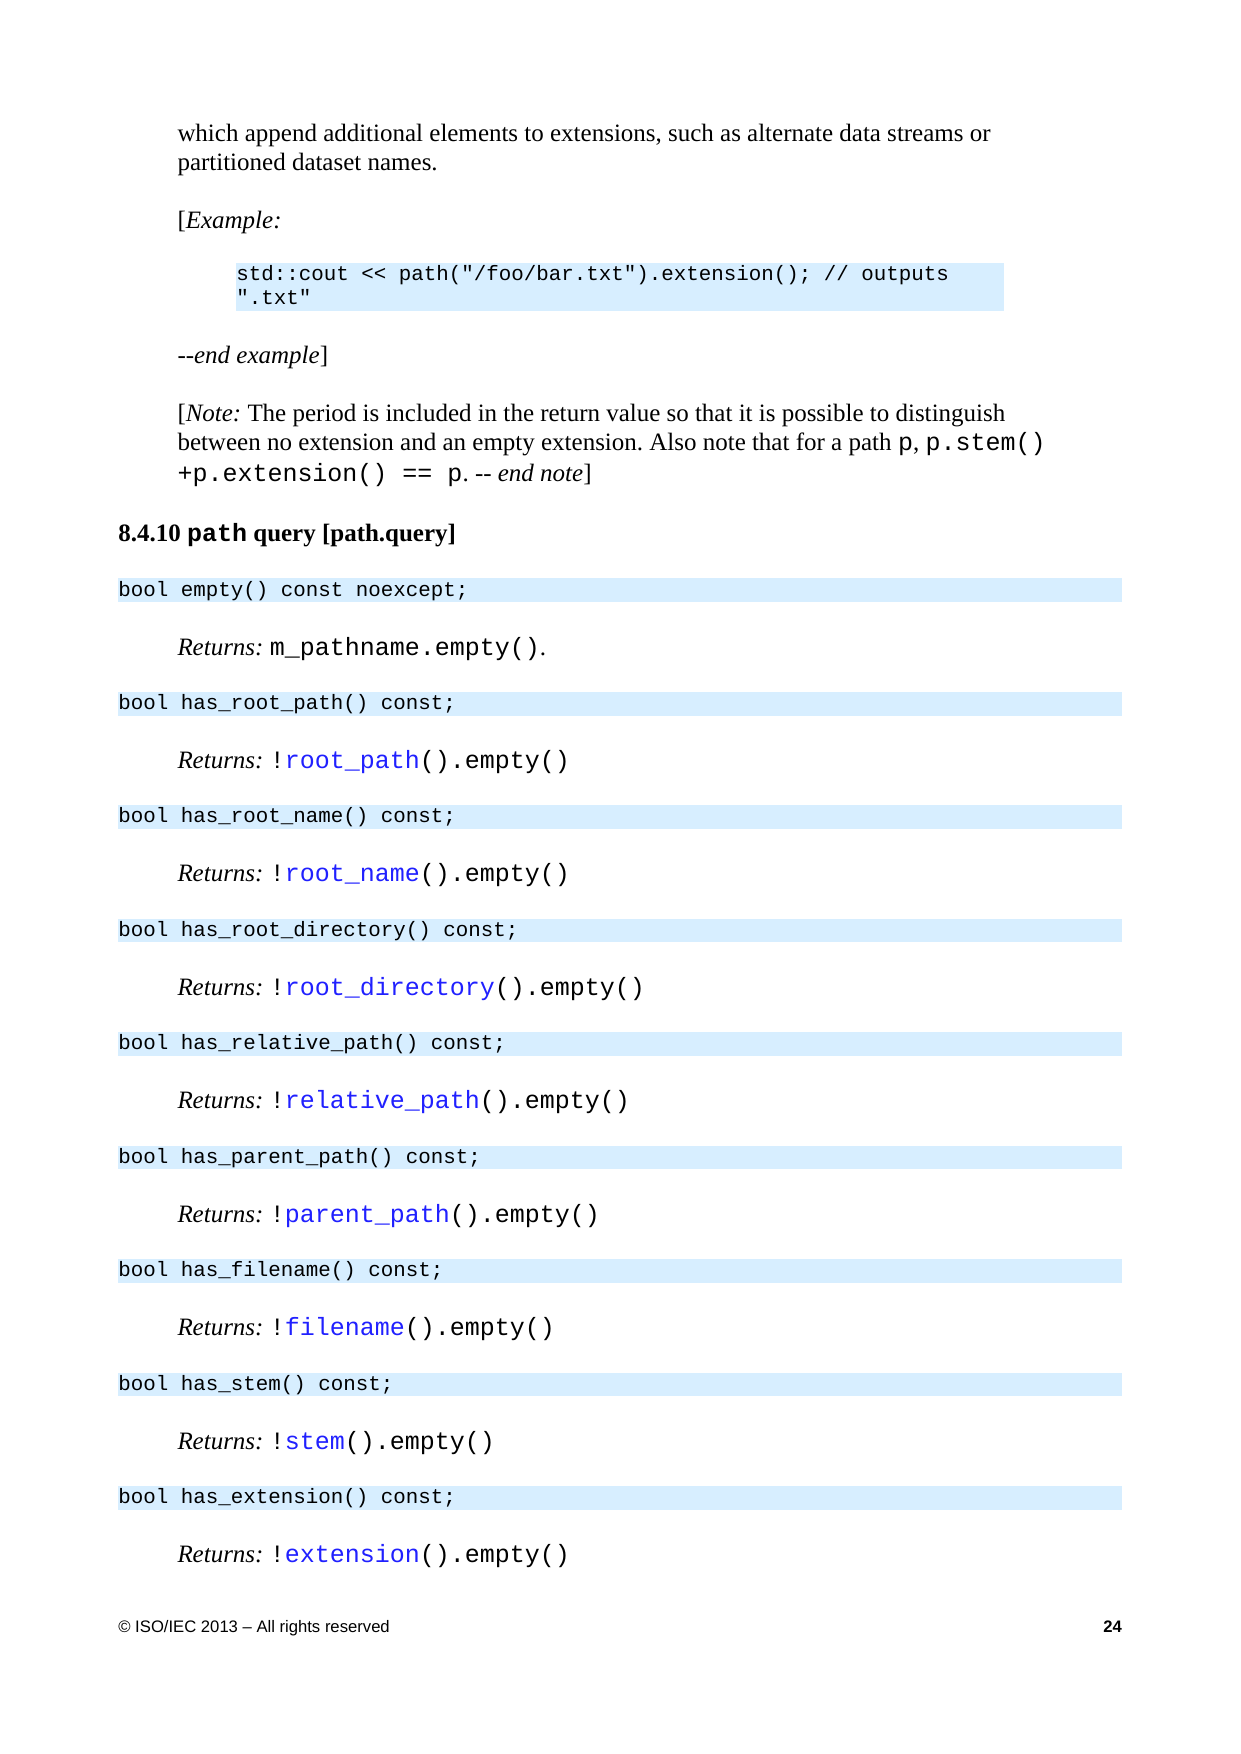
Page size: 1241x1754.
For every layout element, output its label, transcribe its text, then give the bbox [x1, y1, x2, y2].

subtitle 8.4.10 path query [path.query] [118, 518, 1122, 549]
text which append additional elements to extensions, such as alternate data streams or partitioned dataset names. [177, 118, 1063, 176]
text bool has_root_path() const; [118, 692, 1122, 716]
text Returns: !filename().empty() [177, 1312, 1063, 1343]
text bool has_root_name() const; [118, 805, 1122, 829]
text Returns: !root_name().empty() [177, 858, 1063, 889]
text Returns: !extension().empty() [177, 1539, 1063, 1570]
text [Example: [177, 205, 1063, 234]
text bool has_extension() const; [118, 1486, 1122, 1510]
text [Note: The period is included in the return value so that it is possible to distinguish between no extension and an empty extension. Also note that for a path p, p.stem()+p.extension() == p. -- end note] [177, 398, 1063, 489]
text bool has_relative_path() const; [118, 1032, 1122, 1056]
text bool has_filename() const; [118, 1259, 1122, 1283]
text bool has_parent_path() const; [118, 1146, 1122, 1169]
text Returns: !relative_path().empty() [177, 1085, 1063, 1116]
text Returns: !stem().empty() [177, 1426, 1063, 1457]
text bool has_root_directory() const; [118, 919, 1122, 942]
text Returns: !root_directory().empty() [177, 972, 1063, 1003]
text Returns: !root_path().empty() [177, 745, 1063, 776]
text --end example] [177, 340, 1063, 369]
text Returns: !parent_path().empty() [177, 1199, 1063, 1230]
text std::cout << path("/foo/bar.txt").extension(); // outputs ".txt" [236, 263, 1004, 311]
text bool empty() const noexcept; [118, 578, 1122, 602]
text bool has_stem() const; [118, 1373, 1122, 1396]
text Returns: m_pathname.empty(). [177, 632, 1063, 662]
